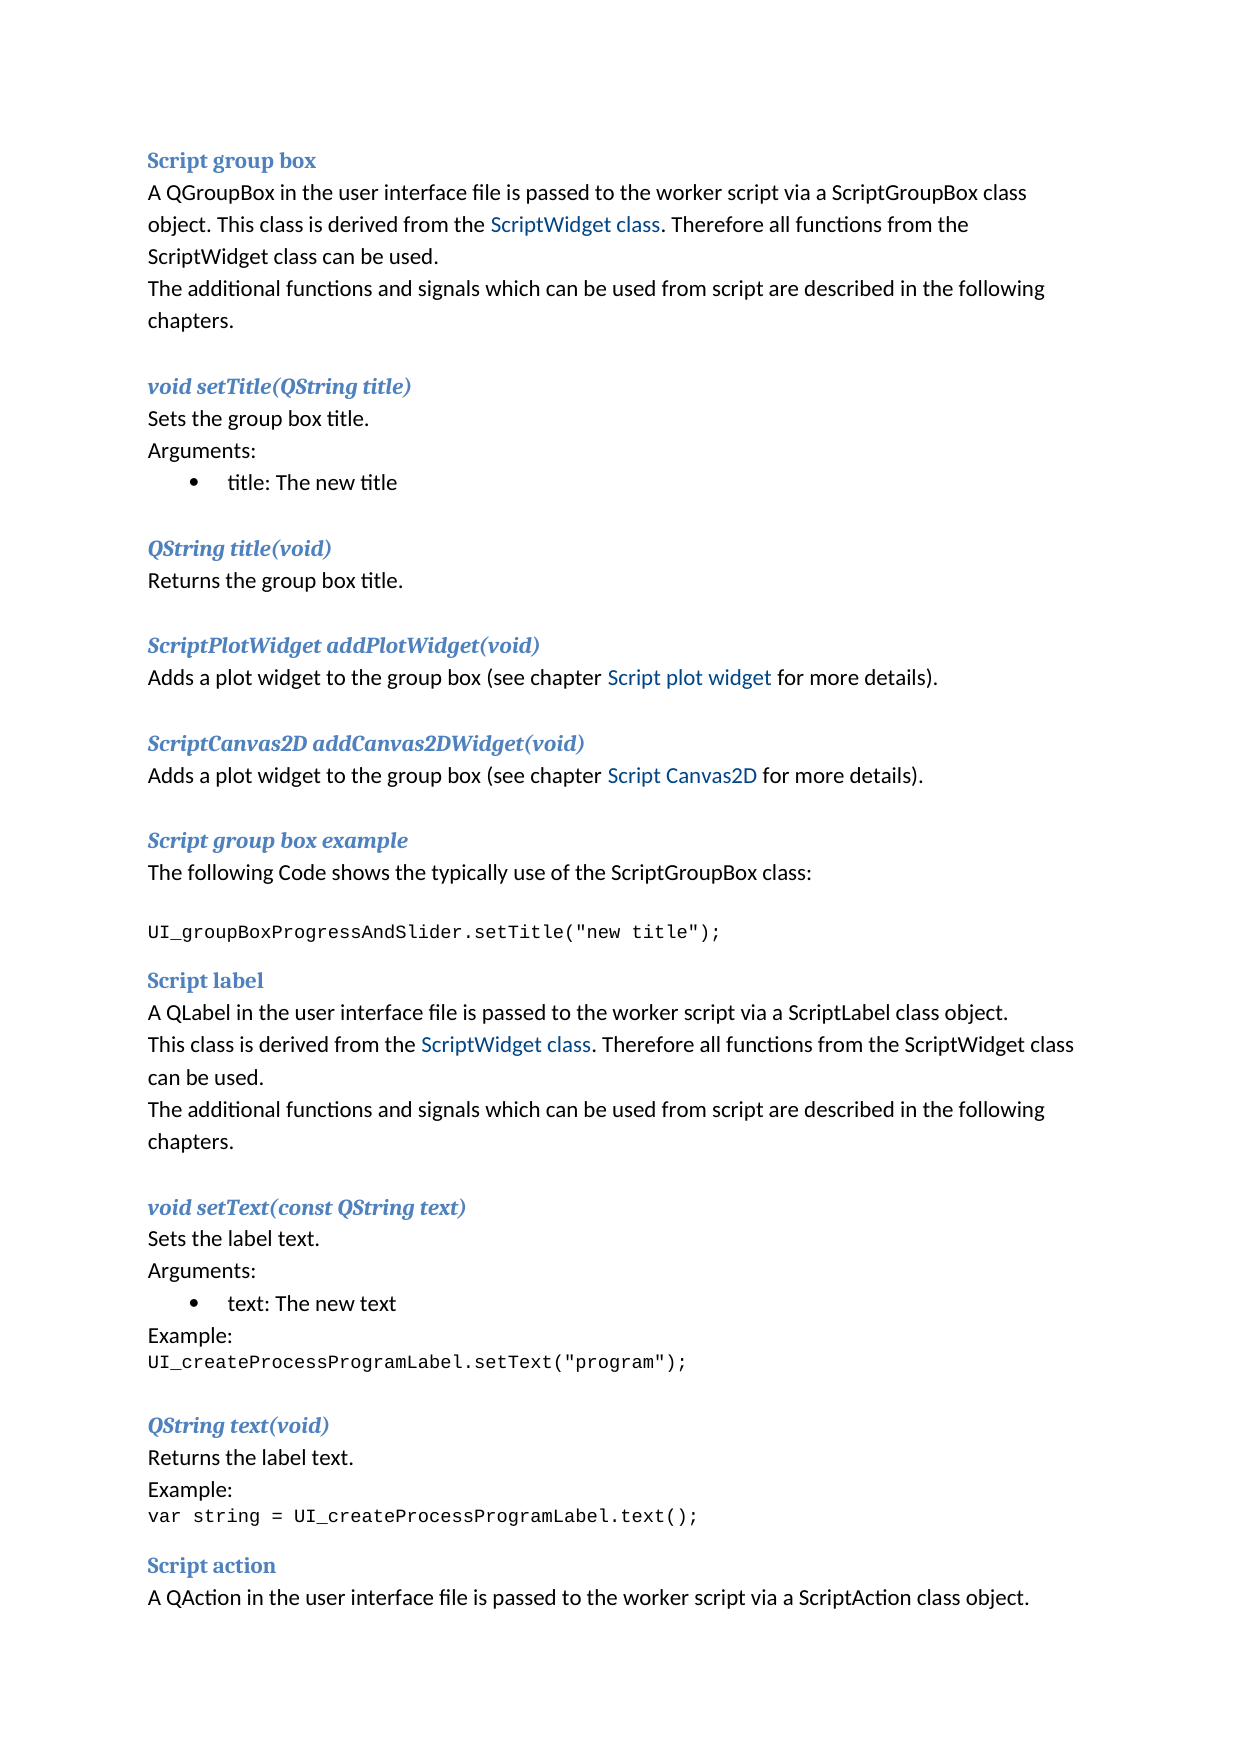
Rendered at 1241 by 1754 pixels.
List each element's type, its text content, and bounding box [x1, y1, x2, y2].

subtitle void setText(const QString text) [148, 1194, 1093, 1221]
subtitle ScriptPlotWidget addPlotWidget(void) [148, 633, 1093, 659]
text A QGroupBox in the user interface file is passed to the worker script via a ScriptGroupBox class object. This class is derived from the ScriptWidget class. Therefore all functions from the ScriptWidget class can be used. [148, 178, 1093, 270]
text Arguments: [148, 436, 1093, 464]
subtitle QString title(void) [148, 536, 1093, 562]
list text: The new text [190, 1289, 1093, 1317]
text UI_groupBoxProgressAndSlider.setTitle("new title"); [148, 923, 1093, 944]
text Adds a plot widget to the group box (see chapter Script Canvas2D for more details). [148, 761, 1093, 789]
text Returns the label text. [148, 1443, 1093, 1471]
text The following Code shows the typically use of the ScriptGroupBox class: [148, 858, 1093, 886]
subtitle Script group box [148, 148, 1093, 174]
subtitle void setTitle(QString title) [148, 374, 1093, 400]
subtitle ScriptCanvas2D addCanvas2DWidget(void) [148, 731, 1093, 757]
text Sets the group box title. [148, 404, 1093, 432]
list title: The new title [190, 468, 1093, 496]
subtitle QString text(void) [148, 1413, 1093, 1439]
text var string = UI_createProcessProgramLabel.text(); [148, 1507, 1093, 1528]
text Example: [148, 1475, 1093, 1503]
text Sets the label text. [148, 1224, 1093, 1252]
text UI_createProcessProgramLabel.setText("program"); [148, 1353, 1093, 1374]
text A QLabel in the user interface file is passed to the worker script via a ScriptLabel class object. [148, 998, 1093, 1026]
subtitle Script label [148, 968, 1093, 994]
text Adds a plot widget to the group box (see chapter Script plot widget for more details). [148, 663, 1093, 691]
text Arguments: [148, 1257, 1093, 1285]
subtitle Script action [148, 1552, 1093, 1579]
text This class is derived from the ScriptWidget class. Therefore all functions from the ScriptWidget class can be used. [148, 1030, 1093, 1091]
text A QAction in the user interface file is passed to the worker script via a ScriptAction class object. [148, 1583, 1093, 1611]
text The additional functions and signals which can be used from script are described in the following chapters. [148, 274, 1093, 334]
text Returns the group box title. [148, 566, 1093, 594]
subtitle Script group box example [148, 828, 1093, 854]
text Example: [148, 1321, 1093, 1349]
text The additional functions and signals which can be used from script are described in the following chapters. [148, 1095, 1093, 1155]
